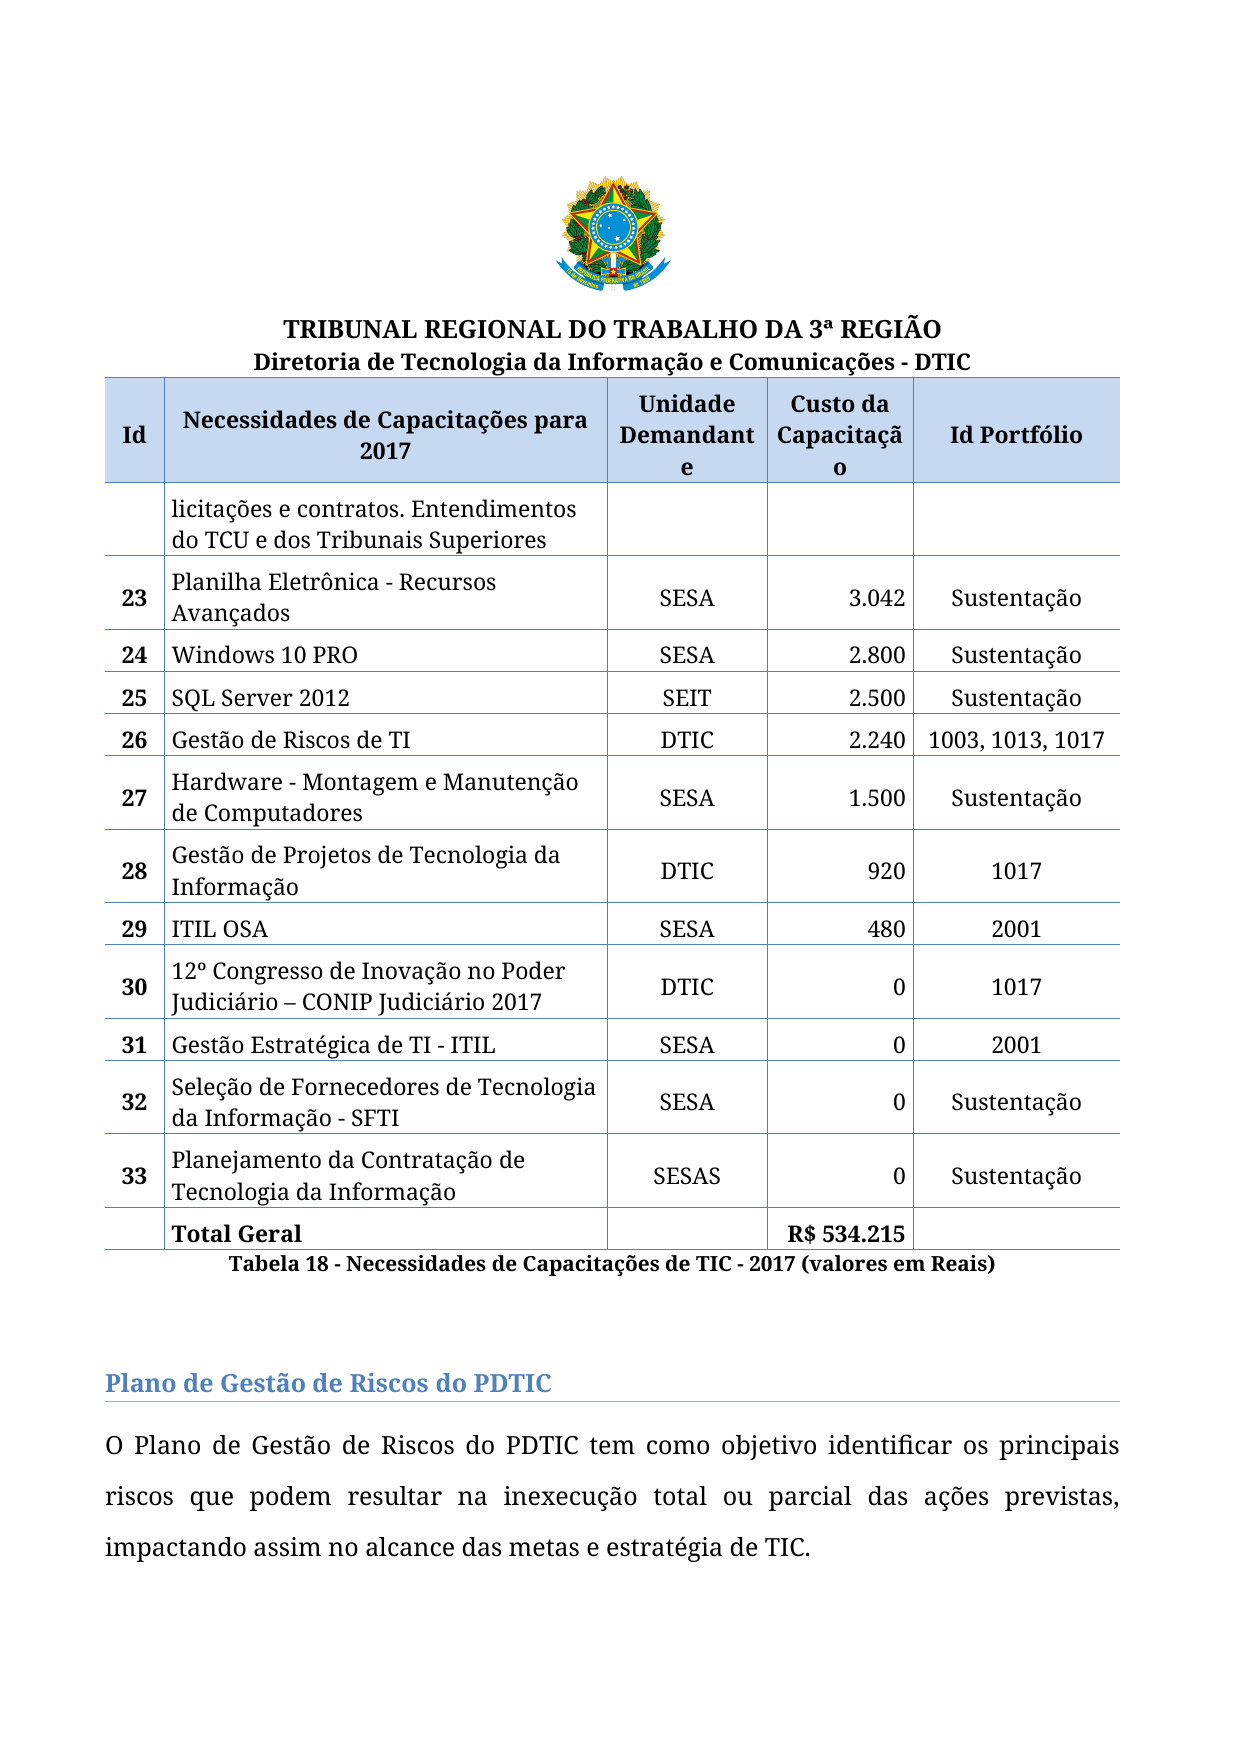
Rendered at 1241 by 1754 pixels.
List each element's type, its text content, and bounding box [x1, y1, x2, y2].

table_cell Windows 10 PRO [165, 630, 607, 671]
table_cell 2001 [914, 903, 1120, 944]
table_cell SESA [608, 1061, 767, 1133]
table_cell 25 [105, 672, 164, 713]
table_cell 0 [768, 1019, 913, 1060]
table_cell SESA [608, 630, 767, 671]
text Tabela 18 - Necessidades de Capacitações de TIC - 2017 (valores em Reais) [105, 1250, 1120, 1278]
table_cell Sustentação [914, 630, 1120, 671]
table_header Id Portfólio [914, 378, 1120, 482]
table_cell 2.800 [768, 630, 913, 671]
table_cell 1.500 [768, 756, 913, 828]
table_cell SESA [608, 903, 767, 944]
table_cell 2.500 [768, 672, 913, 713]
table_cell Sustentação [914, 756, 1120, 828]
table_cell ITIL OSA [165, 903, 607, 944]
table_cell 1017 [914, 830, 1120, 902]
table_cell SESA [608, 1019, 767, 1060]
table_cell 12º Congresso de Inovação no Poder Judiciário – CONIP Judiciário 2017 [165, 945, 607, 1018]
table_cell 480 [768, 903, 913, 944]
table_cell 33 [105, 1134, 164, 1207]
table_cell SESAS [608, 1134, 767, 1207]
table_cell 2001 [914, 1019, 1120, 1060]
table_cell 0 [768, 1061, 913, 1133]
table_cell [914, 483, 1120, 555]
table_cell Seleção de Fornecedores de Tecnologia da Informação - SFTI [165, 1061, 607, 1133]
table_cell SEIT [608, 672, 767, 713]
table_cell DTIC [608, 945, 767, 1018]
table_cell 30 [105, 945, 164, 1018]
table_cell 23 [105, 556, 164, 628]
table_cell Sustentação [914, 1061, 1120, 1133]
picture [553, 175, 672, 297]
table_cell 1017 [914, 945, 1120, 1018]
table_cell 29 [105, 903, 164, 944]
table_cell [914, 1208, 1120, 1249]
table_cell 920 [768, 830, 913, 902]
table_header Custo da Capacitação [768, 378, 913, 482]
table_cell Sustentação [914, 672, 1120, 713]
table_cell [768, 483, 913, 555]
table_cell Total Geral [165, 1208, 607, 1249]
table_cell Planilha Eletrônica - Recursos Avançados [165, 556, 607, 628]
table_cell 28 [105, 830, 164, 902]
table_cell Gestão de Riscos de TI [165, 714, 607, 755]
table_cell 3.042 [768, 556, 913, 628]
table_cell 26 [105, 714, 164, 755]
table_cell [608, 483, 767, 555]
table_cell Hardware - Montagem e Manutenção de Computadores [165, 756, 607, 828]
table_cell R$ 534.215 [768, 1208, 913, 1249]
table_header Necessidades de Capacitações para 2017 [165, 378, 607, 482]
table_cell [608, 1208, 767, 1249]
table_cell Gestão de Projetos de Tecnologia da Informação [165, 830, 607, 902]
table_cell [105, 1208, 164, 1249]
subtitle Plano de Gestão de Riscos do PDTIC [105, 1365, 1120, 1401]
table_cell Sustentação [914, 1134, 1120, 1207]
table_cell 0 [768, 1134, 913, 1207]
table_cell Sustentação [914, 556, 1120, 628]
table_cell 24 [105, 630, 164, 671]
table_cell 0 [768, 945, 913, 1018]
table_cell 1003, 1013, 1017 [914, 714, 1120, 755]
table_cell 2.240 [768, 714, 913, 755]
table_cell 27 [105, 756, 164, 828]
table_cell 32 [105, 1061, 164, 1133]
table_cell 31 [105, 1019, 164, 1060]
table_cell Gestão Estratégica de TI - ITIL [165, 1019, 607, 1060]
table_cell [105, 483, 164, 555]
table_cell DTIC [608, 830, 767, 902]
table_header Unidade Demandante [608, 378, 767, 482]
table_cell SQL Server 2012 [165, 672, 607, 713]
table_cell DTIC [608, 714, 767, 755]
table_cell Planejamento da Contratação de Tecnologia da Informação [165, 1134, 607, 1207]
text O Plano de Gestão de Riscos do PDTIC tem como objetivo identificar os principais riscos que podem resultar na inexecução total ou parcial das ações previstas, impactando assim no alcance das metas e estratégia de TIC. [105, 1427, 1120, 1564]
table_header Id [105, 378, 164, 482]
table_cell SESA [608, 556, 767, 628]
table_cell SESA [608, 756, 767, 828]
table_cell licitações e contratos. Entendimentos do TCU e dos Tribunais Superiores [165, 483, 607, 555]
